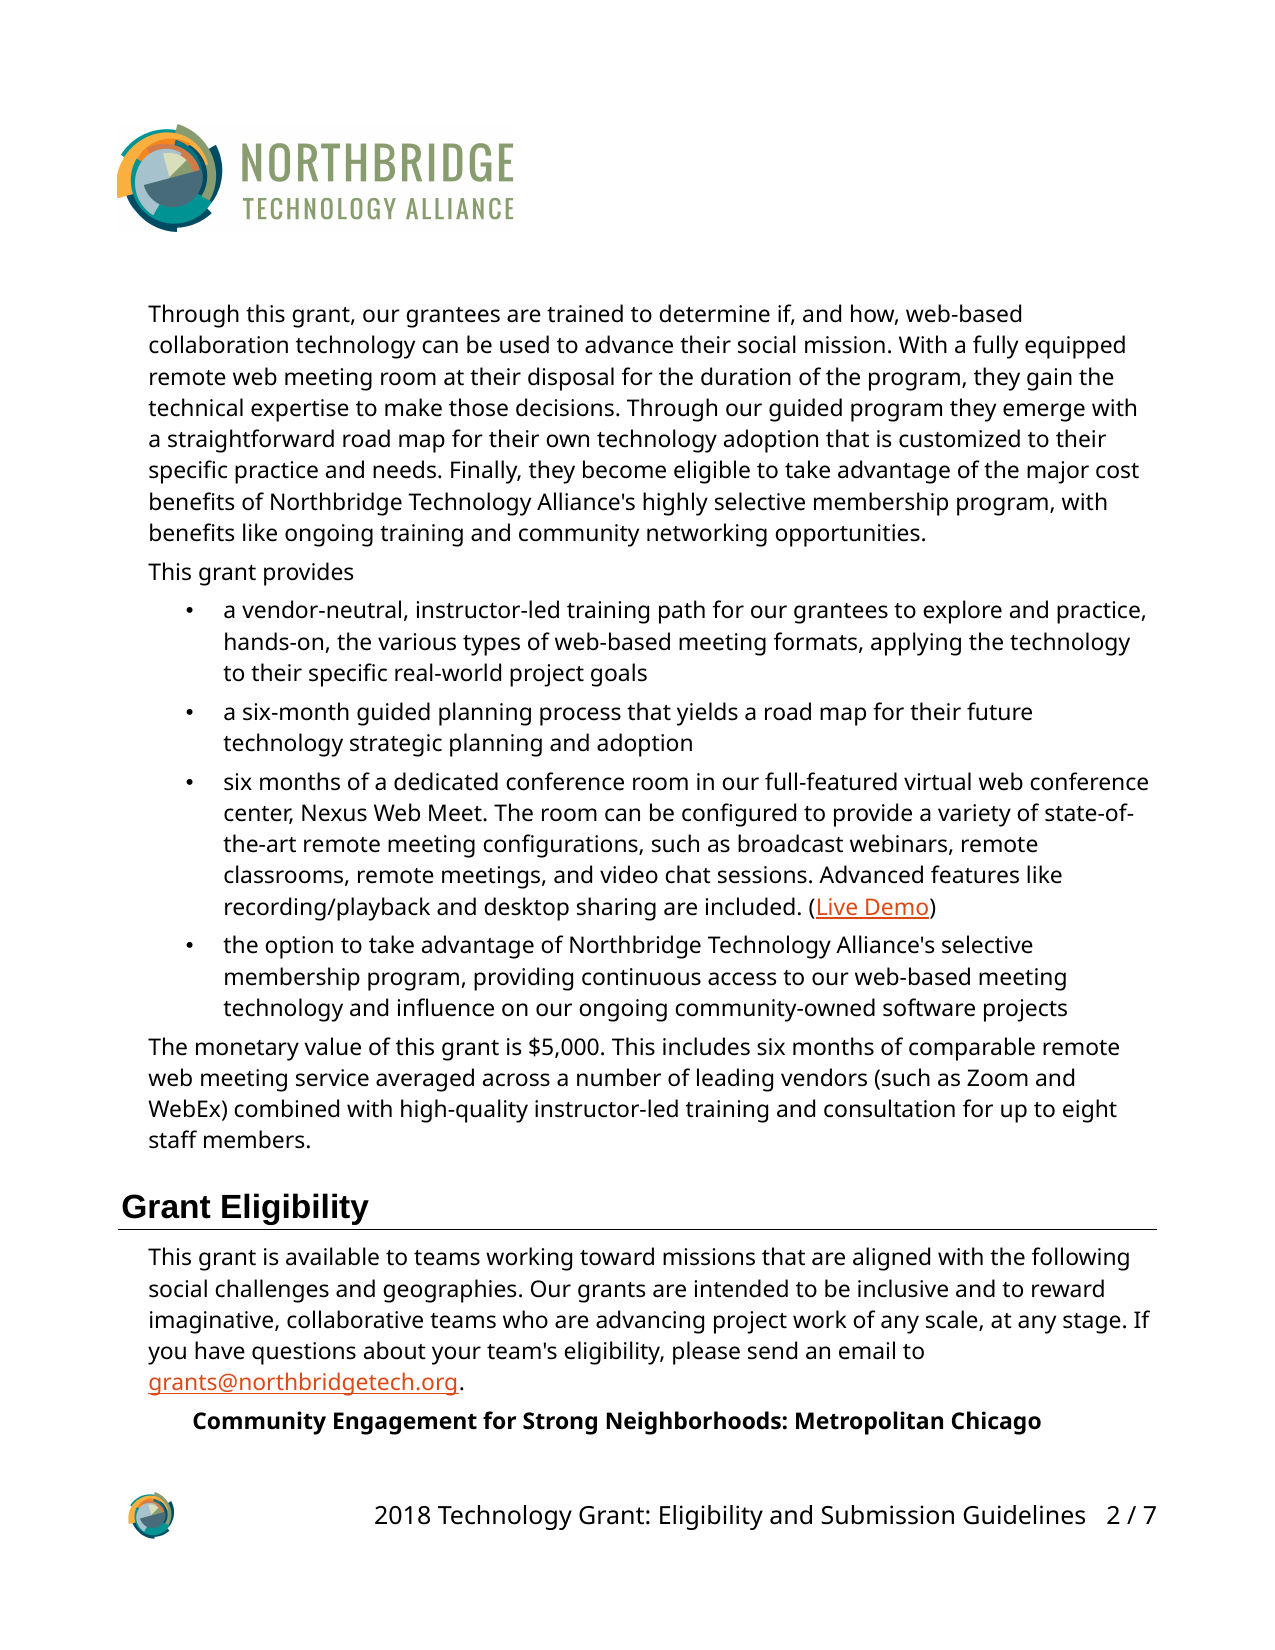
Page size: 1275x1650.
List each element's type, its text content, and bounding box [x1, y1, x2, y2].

text The monetary value of this grant is $5,000. This includes six months of comparable remote web meeting service averaged across a number of leading vendors (such as Zoom and WebEx) combined with high-quality instructor-led training and consultation for up to eight staff members. [148, 1031, 1157, 1156]
list six months of a dedicated conference room in our full-featured virtual web conference center, Nexus Web Meet. The room can be configured to provide a variety of state-of-the-art remote meeting configurations, such as broadcast webinars, remote classrooms, remote meetings, and video chat sessions. Advanced features like recording/playback and desktop sharing are included. (Live Demo) [186, 766, 1157, 922]
picture [117, 124, 514, 232]
list a vendor-neutral, instructor-led training path for our grantees to explore and practice, hands-on, the various types of web-based meeting formats, applying the technology to their specific real-world project goals [186, 594, 1157, 688]
text Community Engagement for Strong Neighborhoods: Metropolitan Chicago [192, 1405, 1157, 1436]
text Through this grant, our grantees are trained to determine if, and how, web-based collaboration technology can be used to advance their social mission. With a fully equipped remote web meeting room at their disposal for the duration of the program, they gain the technical expertise to make those decisions. Through our guided program they emerge with a straightforward road map for their own technology adoption that is customized to their specific practice and needs. Finally, they become eligible to take advantage of the major cost benefits of Northbridge Technology Alliance's highly selective membership program, with benefits like ongoing training and community networking opportunities. [148, 298, 1157, 548]
list the option to take advantage of Northbridge Technology Alliance's selective membership program, providing continuous access to our web-based meeting technology and influence on our ongoing community-owned software projects [186, 929, 1157, 1023]
text This grant provides [148, 556, 1157, 587]
text This grant is available to teams working toward missions that are aligned with the following social challenges and geographies. Our grants are intended to be inclusive and to reward imaginative, collaborative teams who are advancing project work of any scale, at any stage. If you have questions about your team's eligibility, please send an email to grants@northbridgetech.org. [148, 1241, 1157, 1397]
list a six-month guided planning process that yields a road map for their future technology strategic planning and adoption [186, 696, 1157, 758]
subtitle Grant Eligibility [118, 1184, 1157, 1229]
picture [128, 1492, 175, 1539]
